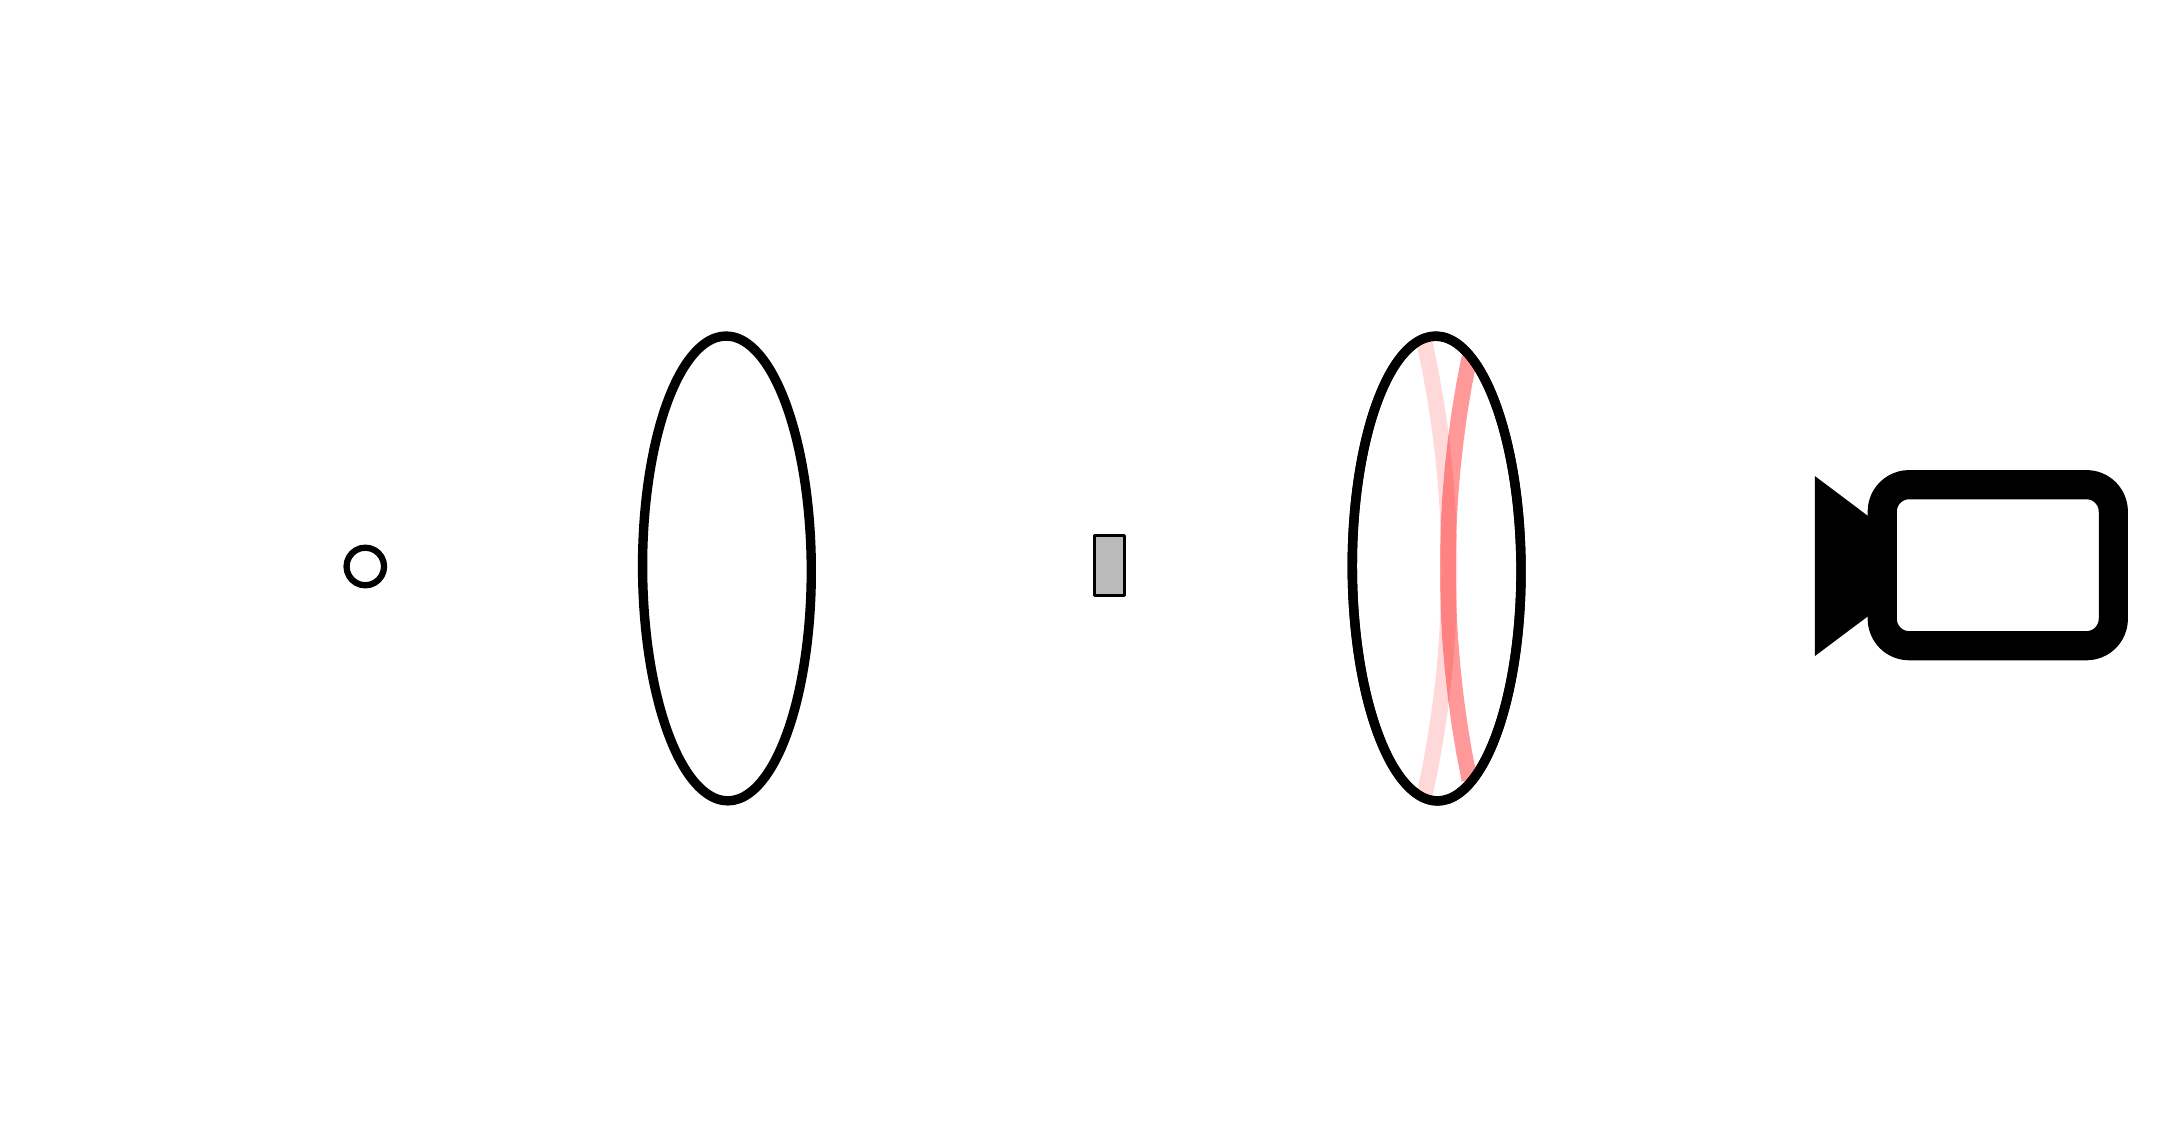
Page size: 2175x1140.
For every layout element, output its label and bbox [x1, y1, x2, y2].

text_box [642, 336, 812, 801]
text_box [1357, 341, 1516, 796]
text_box [1814, 476, 1875, 657]
text_box [1094, 535, 1125, 596]
text_box [1882, 484, 2114, 646]
